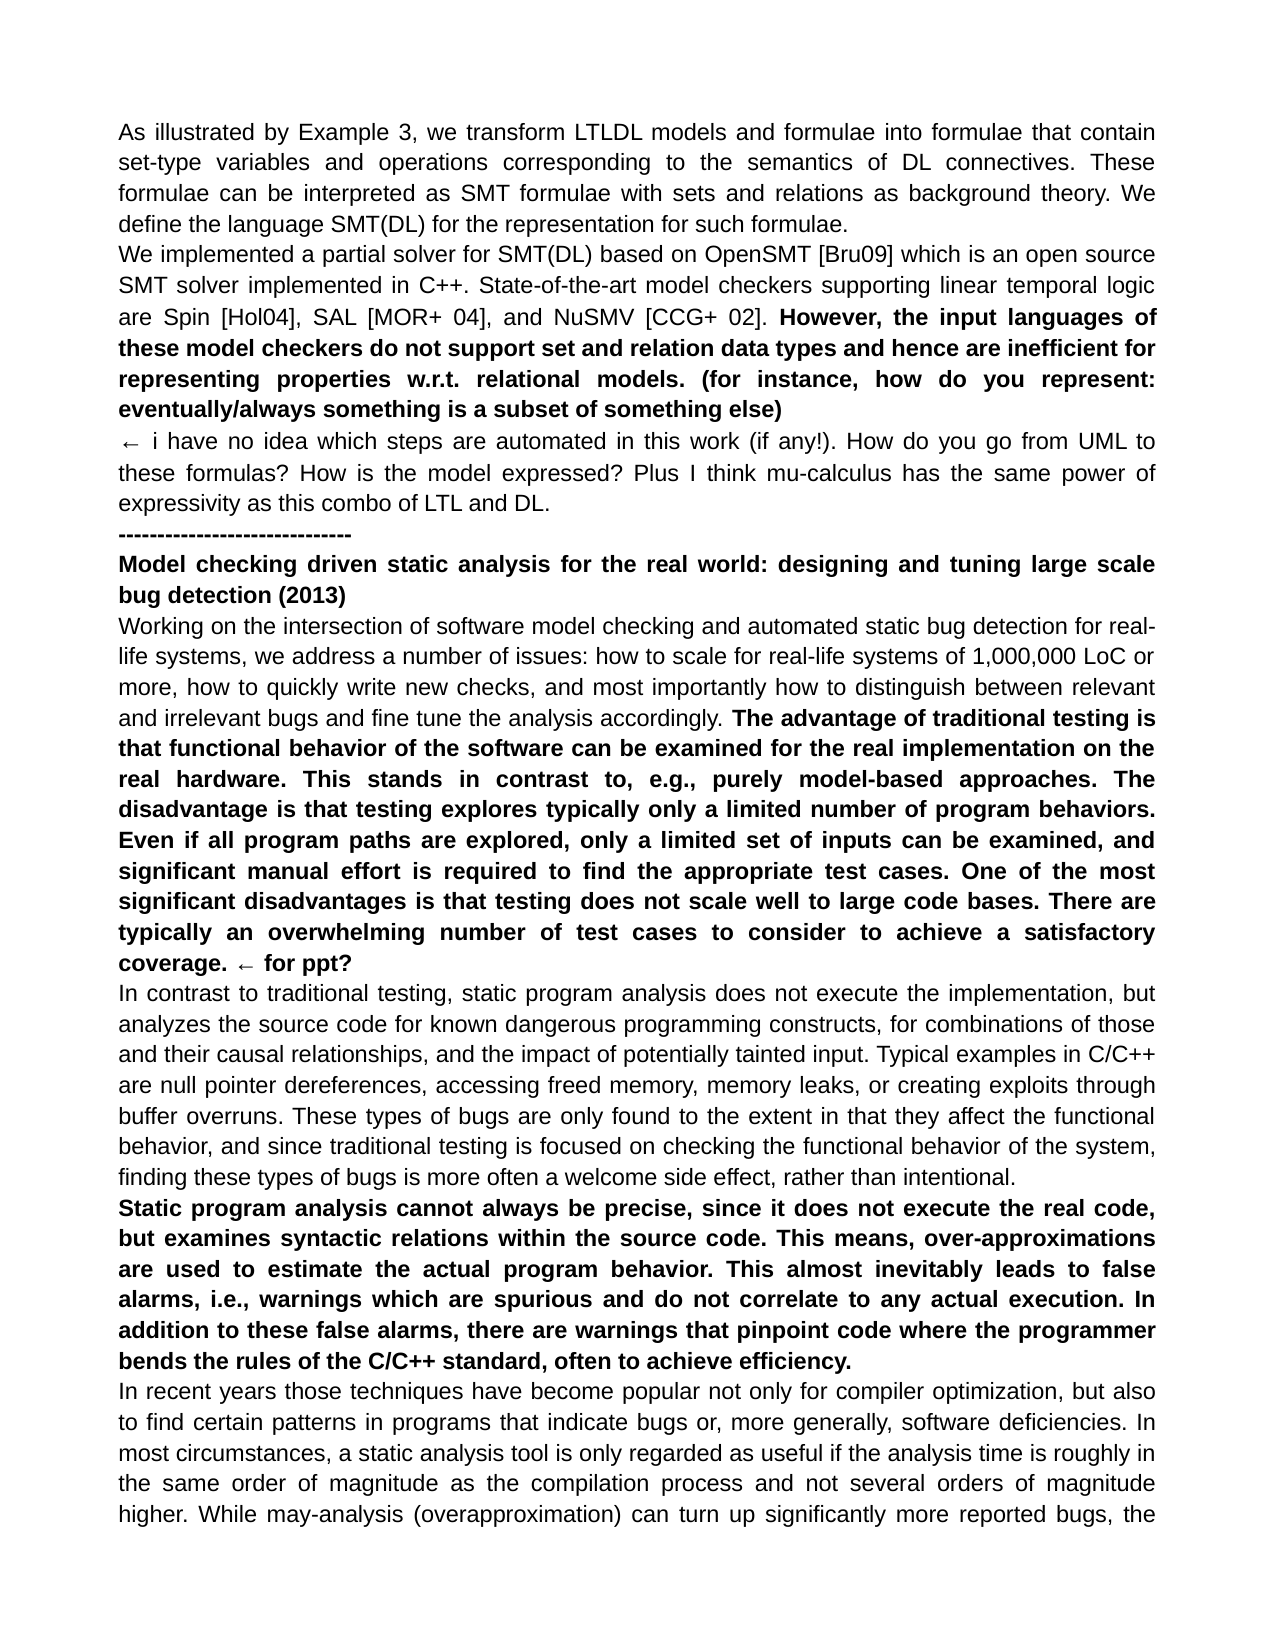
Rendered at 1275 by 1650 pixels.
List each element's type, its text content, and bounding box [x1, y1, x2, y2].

text Static program analysis cannot always be precise, since it does not execute the real code, but examines syntactic relations within the source code. This means, over-approximations are used to estimate the actual program behavior. This almost inevitably leads to false alarms, i.e., warnings which are spurious and do not correlate to any actual execution. In addition to these false alarms, there are warnings that pinpoint code where the programmer bends the rules of the C/C++ standard, often to achieve efficiency. [118, 1194, 1157, 1374]
text In contrast to traditional testing, static program analysis does not execute the implementation, but analyzes the source code for known dangerous programming constructs, for combinations of those and their causal relationships, and the impact of potentially tainted input. Typical examples in C/C++ are null pointer dereferences, accessing freed memory, memory leaks, or creating exploits through buffer overruns. These types of bugs are only found to the extent in that they affect the functional behavior, and since traditional testing is focused on checking the functional behavior of the system, finding these types of bugs is more often a welcome side effect, rather than intentional. [118, 979, 1157, 1190]
text As illustrated by Example 3, we transform LTLDL models and formulae into formulae that contain set-type variables and operations corresponding to the semantics of DL connectives. These formulae can be interpreted as SMT formulae with sets and relations as background theory. We define the language SMT(DL) for the representation for such formulae. [118, 118, 1157, 237]
text Model checking driven static analysis for the real world: designing and tuning large scale bug detection (2013) [118, 551, 1157, 608]
text ← i have no idea which steps are automated in this work (if any!). How do you go from UML to these formulas? How is the model expressed? Plus I think mu-calculus has the same power of expressivity as this combo of LTL and DL. [118, 426, 1157, 516]
text We implemented a partial solver for SMT(DL) based on OpenSMT [Bru09] which is an open source SMT solver implemented in C++. State-of-the-art model checkers supporting linear temporal logic are Spin [Hol04], SAL [MOR+ 04], and NuSMV [CCG+ 02]. However, the input languages of these model checkers do not support set and relation data types and hence are inefficient for representing properties w.r.t. relational models. (for instance, how do you represent: eventually/always something is a subset of something else) [118, 241, 1157, 423]
text In recent years those techniques have become popular not only for compiler optimization, but also to find certain patterns in programs that indicate bugs or, more generally, software deficiencies. In most circumstances, a static analysis tool is only regarded as useful if the analysis time is roughly in the same order of magnitude as the compilation process and not several orders of magnitude higher. While may-analysis (overapproximation) can turn up significantly more reported bugs, the [118, 1378, 1157, 1527]
text ------------------------------ [118, 520, 1157, 547]
text Working on the intersection of software model checking and automated static bug detection for real-life systems, we address a number of issues: how to scale for real-life systems of 1,000,000 LoC or more, how to quickly write new checks, and most importantly how to distinguish between relevant and irrelevant bugs and fine tune the analysis accordingly. The advantage of traditional testing is that functional behavior of the software can be examined for the real implementation on the real hardware. This stands in contrast to, e.g., purely model-based approaches. The disadvantage is that testing explores typically only a limited number of program behaviors. Even if all program paths are explored, only a limited set of inputs can be examined, and significant manual effort is required to find the appropriate test cases. One of the most significant disadvantages is that testing does not scale well to large code bases. There are typically an overwhelming number of test cases to consider to achieve a satisfactory coverage. ← for ppt? [118, 612, 1157, 976]
